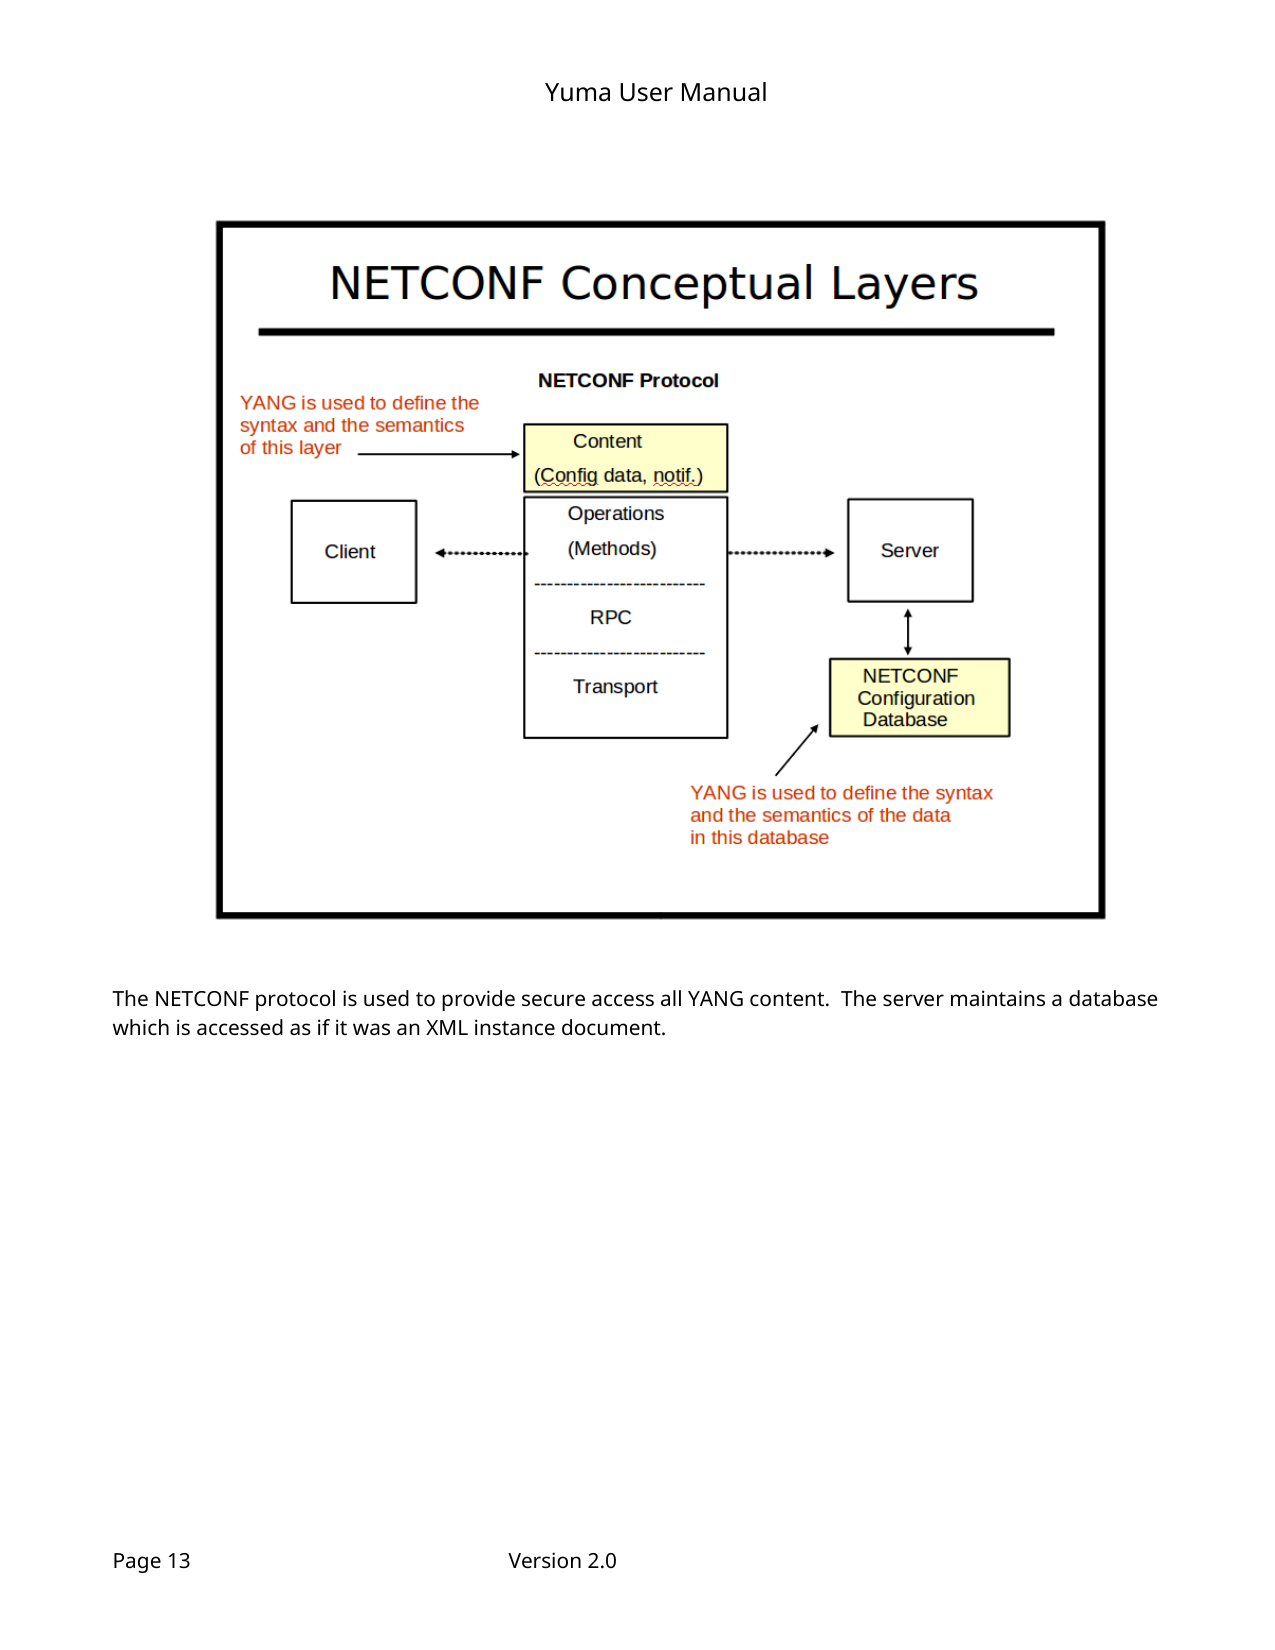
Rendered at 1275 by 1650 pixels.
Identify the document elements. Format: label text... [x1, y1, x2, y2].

text The NETCONF protocol is used to provide secure access all YANG content. The server maintains a database which is accessed as if it was an XML instance document. [112, 984, 1200, 1041]
picture [149, 179, 1164, 944]
